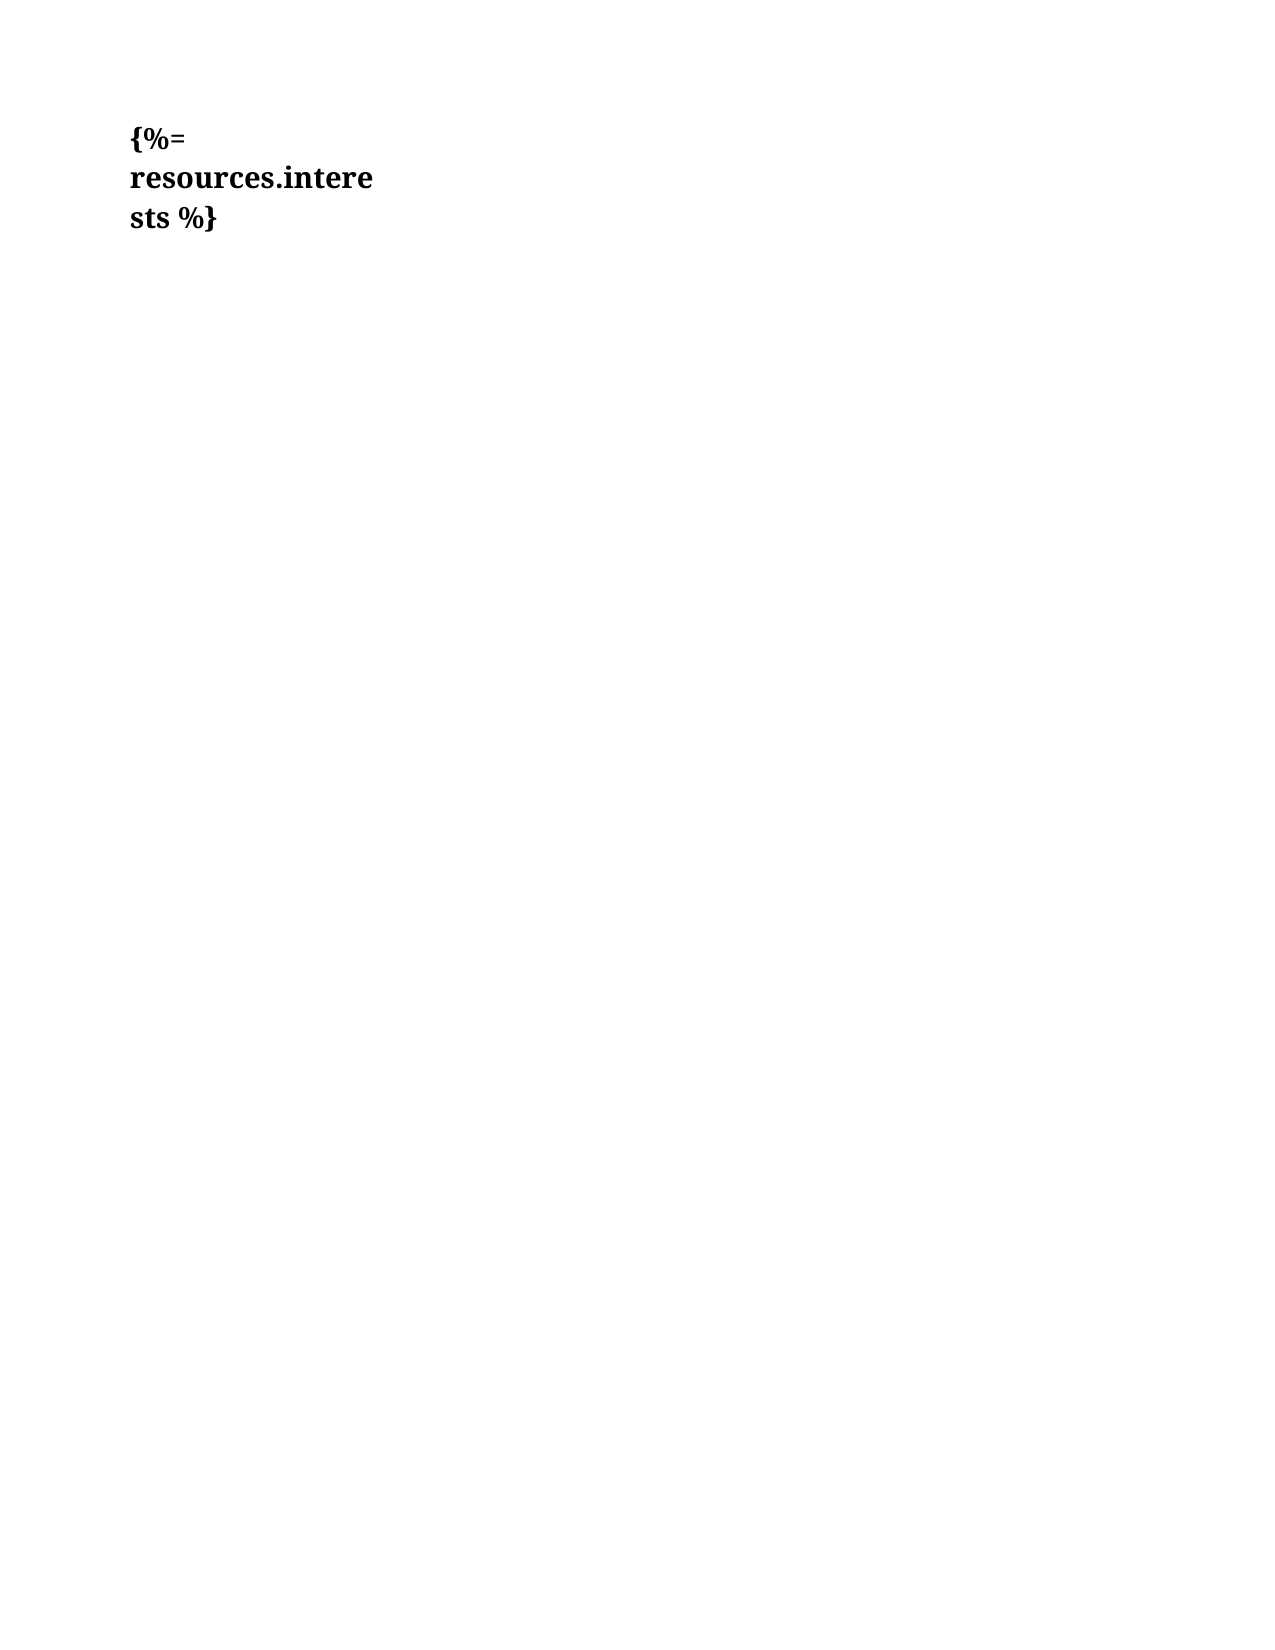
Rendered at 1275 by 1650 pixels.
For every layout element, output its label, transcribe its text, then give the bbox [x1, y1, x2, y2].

table_cell [380, 118, 1157, 255]
table_cell {%= resources.interests %} [118, 118, 380, 255]
